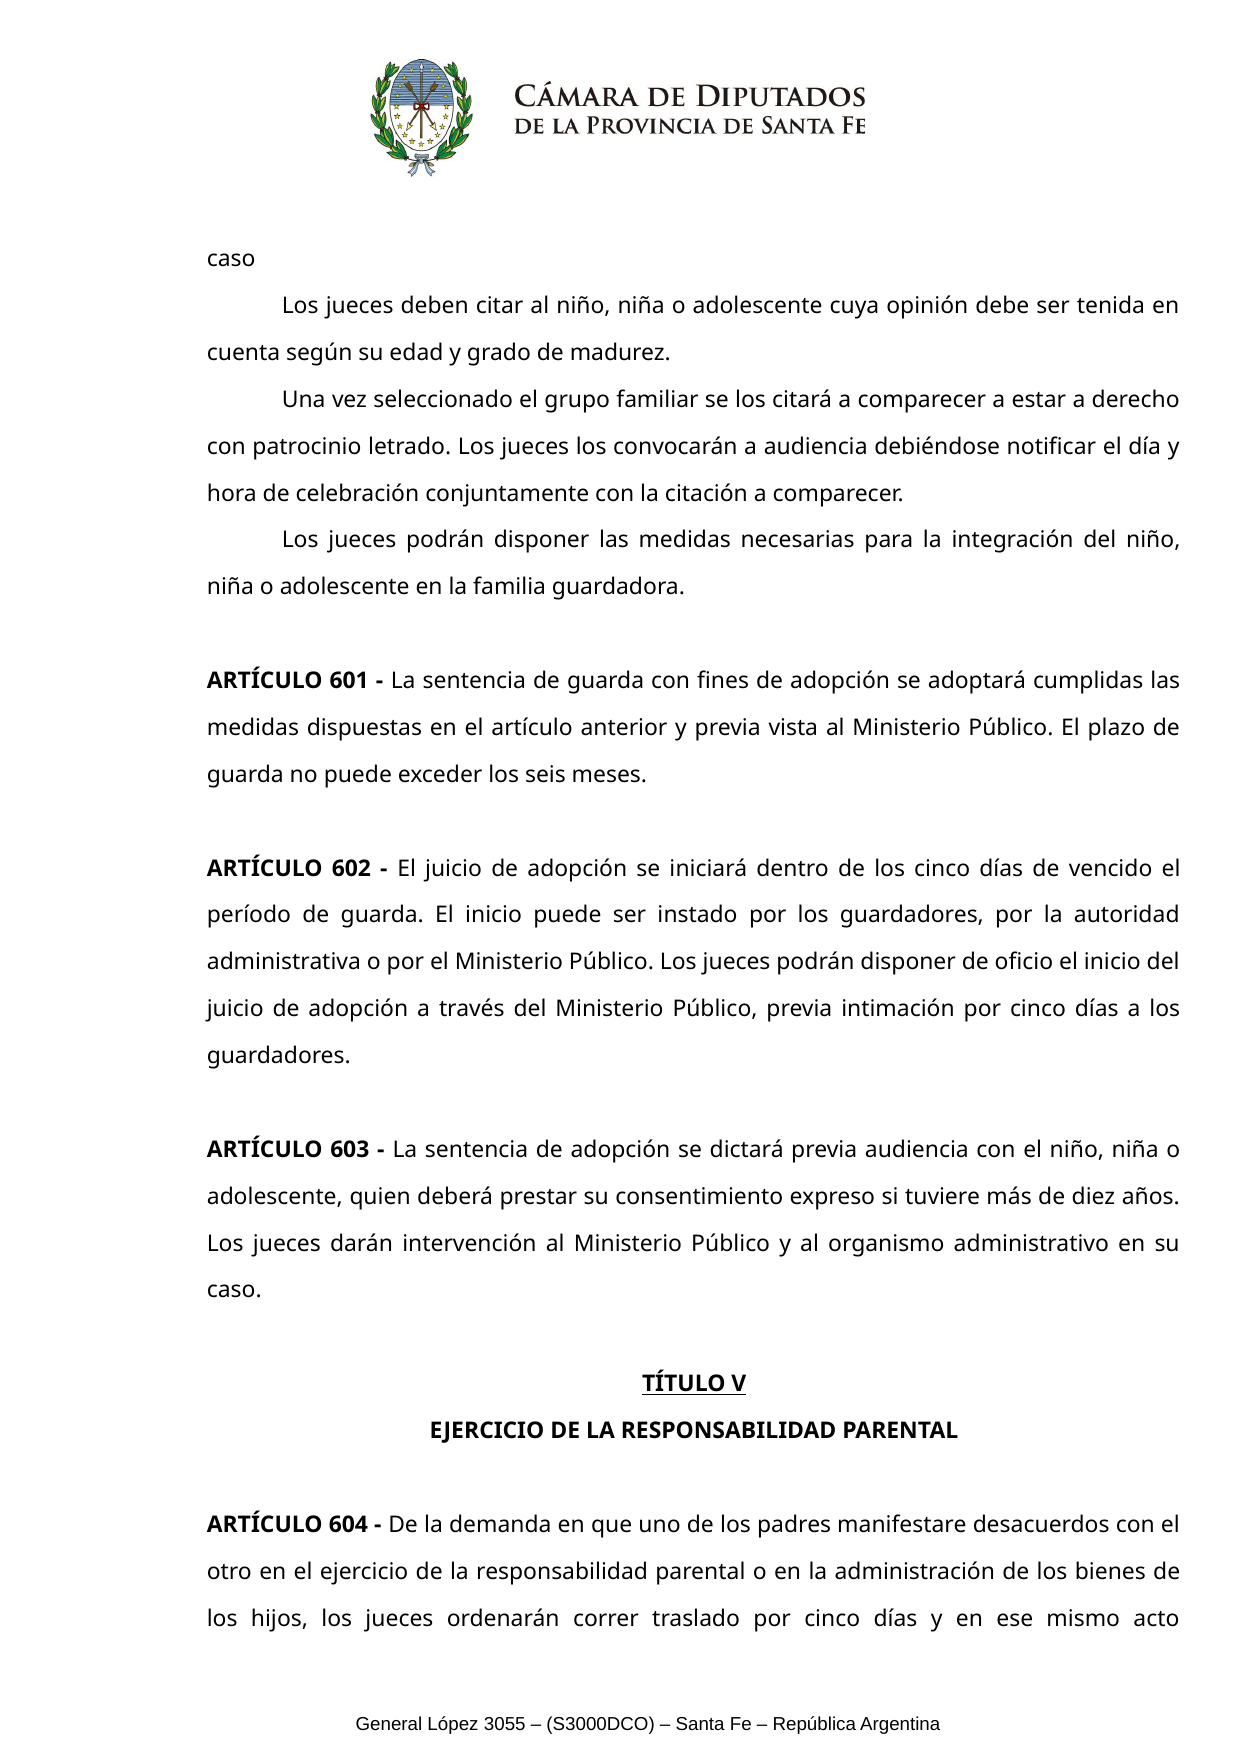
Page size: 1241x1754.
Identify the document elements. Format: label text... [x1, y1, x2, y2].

text TÍTULO V [207, 1367, 1181, 1398]
text ARTÍCULO 601 - La sentencia de guarda con fines de adopción se adoptará cumplidas las medidas dispuestas en el artículo anterior y previa vista al Ministerio Público. El plazo de guarda no puede exceder los seis meses. [207, 664, 1181, 789]
text ARTÍCULO 602 - El juicio de adopción se iniciará dentro de los cinco días de vencido el período de guarda. El inicio puede ser instado por los guardadores, por la autoridad administrativa o por el Ministerio Público. Los jueces podrán disponer de oficio el inicio del juicio de adopción a través del Ministerio Público, previa intimación por cinco días a los guardadores. [207, 852, 1181, 1070]
text ARTÍCULO 604 - De la demanda en que uno de los padres manifestare desacuerdos con el otro en el ejercicio de la responsabilidad parental o en la administración de los bienes de los hijos, los jueces ordenarán correr traslado por cinco días y en ese mismo acto [207, 1508, 1181, 1633]
text ARTÍCULO 603 - La sentencia de adopción se dictará previa audiencia con el niño, niña o adolescente, quien deberá prestar su consentimiento expreso si tuviere más de diez años. Los jueces darán intervención al Ministerio Público y al organismo administrativo en su caso. [207, 1133, 1181, 1305]
picture [370, 59, 866, 181]
text EJERCICIO DE LA RESPONSABILIDAD PARENTAL [207, 1414, 1181, 1445]
text Los jueces deben citar al niño, niña o adolescente cuya opinión debe ser tenida en cuenta según su edad y grado de madurez. [207, 289, 1181, 367]
text Una vez seleccionado el grupo familiar se los citará a comparecer a estar a derecho con patrocinio letrado. Los jueces los convocarán a audiencia debiéndose notificar el día y hora de celebración conjuntamente con la citación a comparecer. [207, 383, 1181, 508]
text Los jueces podrán disponer las medidas necesarias para la integración del niño, niña o adolescente en la familia guardadora. [207, 523, 1181, 602]
text caso [207, 242, 1181, 273]
